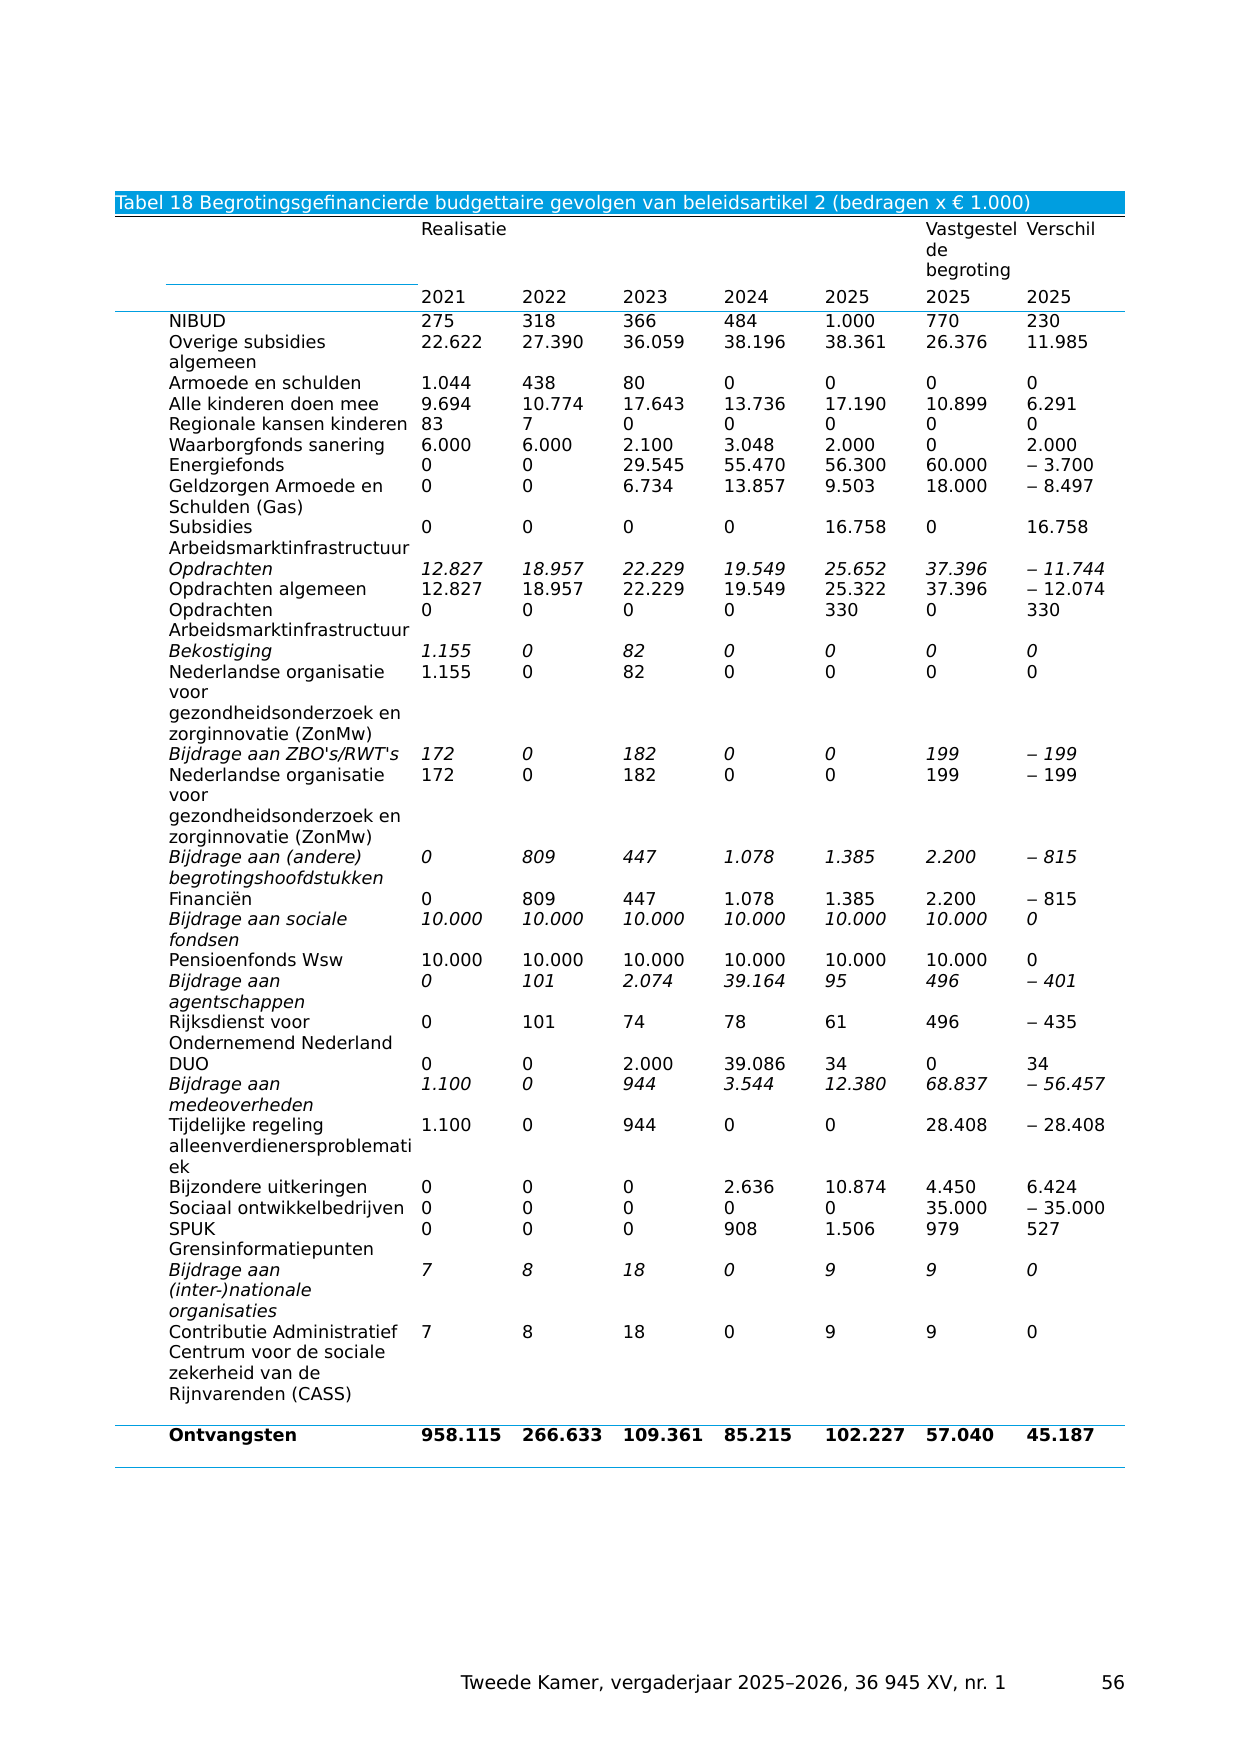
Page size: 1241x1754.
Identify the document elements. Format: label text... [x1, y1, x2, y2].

table_cell 18.957 [519, 559, 620, 579]
table_cell 318 [519, 312, 620, 332]
table_cell [115, 909, 166, 950]
table_cell 0 [721, 1198, 822, 1218]
table_cell 0 [721, 765, 822, 847]
table_cell 25.652 [822, 559, 923, 579]
table_cell [418, 1404, 519, 1425]
table_cell 38.196 [721, 332, 822, 373]
table_cell Bijdrage aan (inter-)nationale organisaties [166, 1260, 418, 1322]
table_cell 0 [923, 373, 1023, 393]
table_cell 2.200 [923, 889, 1023, 909]
table_cell 101 [519, 1012, 620, 1053]
table_cell 0 [1024, 909, 1125, 950]
table_cell 10.000 [519, 950, 620, 971]
table_cell Nederlandse organisatie voor gezondheidsonderzoek en zorginnovatie (ZonMw) [166, 662, 418, 744]
table_cell [115, 517, 166, 558]
table_cell 7 [418, 1322, 519, 1404]
table_cell 0 [418, 1198, 519, 1218]
table_cell 0 [418, 476, 519, 517]
table_cell Geldzorgen Armoede en Schulden (Gas) [166, 476, 418, 517]
table_cell [115, 332, 166, 373]
table_cell ‒ 35.000 [1024, 1198, 1125, 1218]
table_cell [1024, 1446, 1125, 1466]
table_cell 0 [822, 1198, 923, 1218]
table_cell 6.000 [519, 435, 620, 455]
table_cell [115, 476, 166, 517]
table_cell 2.100 [620, 435, 721, 455]
table_cell 527 [1024, 1219, 1125, 1260]
table_cell 0 [519, 662, 620, 744]
table_cell 18.000 [923, 476, 1023, 517]
table_cell 2025 [1024, 284, 1125, 311]
table_cell 0 [721, 1260, 822, 1322]
table_cell [115, 1260, 166, 1322]
table_cell [620, 1446, 721, 1466]
table_cell 172 [418, 744, 519, 765]
table_cell 78 [721, 1012, 822, 1053]
table_cell 2.200 [923, 847, 1023, 888]
table_cell 10.000 [822, 909, 923, 950]
table_cell 958.115 [418, 1426, 519, 1446]
table_cell [115, 641, 166, 662]
table_cell Waarborgfonds sanering [166, 435, 418, 455]
table_cell 2.000 [1024, 435, 1125, 455]
table_cell Bijdrage aan medeoverheden [166, 1074, 418, 1115]
table_cell 1.078 [721, 847, 822, 888]
table_cell 770 [923, 312, 1023, 332]
table_cell 27.390 [519, 332, 620, 373]
table_cell [166, 217, 418, 284]
table_cell 447 [620, 847, 721, 888]
table_cell [115, 950, 166, 971]
table_cell 6.000 [418, 435, 519, 455]
table_cell 0 [923, 435, 1023, 455]
table_cell 35.000 [923, 1198, 1023, 1218]
table_cell 18 [620, 1260, 721, 1322]
table_cell 25.322 [822, 579, 923, 600]
table_cell 0 [822, 373, 923, 393]
table_cell NIBUD [166, 312, 418, 332]
table_cell Opdrachten Arbeidsmarktinfrastructuur [166, 600, 418, 641]
table_cell 0 [822, 414, 923, 435]
table_cell [519, 1404, 620, 1425]
table_cell 45.187 [1024, 1426, 1125, 1446]
table_cell Subsidies Arbeidsmarktinfrastructuur [166, 517, 418, 558]
table_cell 0 [418, 1219, 519, 1260]
table_cell 2.074 [620, 971, 721, 1012]
table_cell 17.643 [620, 394, 721, 414]
table_cell 10.000 [620, 950, 721, 971]
table_cell 6.424 [1024, 1177, 1125, 1198]
table_cell Bijdrage aan sociale fondsen [166, 909, 418, 950]
table_cell 0 [418, 600, 519, 641]
table_cell Verschil [1024, 217, 1125, 284]
table_cell Nederlandse organisatie voor gezondheidsonderzoek en zorginnovatie (ZonMw) [166, 765, 418, 847]
table_cell 0 [418, 517, 519, 558]
table_cell 9 [822, 1260, 923, 1322]
table_cell Pensioenfonds Wsw [166, 950, 418, 971]
table_cell 0 [519, 476, 620, 517]
table_cell ‒ 11.744 [1024, 559, 1125, 579]
table_cell 2.000 [620, 1054, 721, 1074]
table_cell 18 [620, 1322, 721, 1404]
table_cell 199 [923, 744, 1023, 765]
table_cell 37.396 [923, 579, 1023, 600]
table_cell 0 [1024, 1260, 1125, 1322]
table_cell 9 [822, 1322, 923, 1404]
table_cell Bijzondere uitkeringen [166, 1177, 418, 1198]
table_cell 0 [519, 641, 620, 662]
table_cell 102.227 [822, 1426, 923, 1446]
table_cell [115, 312, 166, 332]
table_cell 82 [620, 662, 721, 744]
table_cell [115, 1446, 166, 1466]
table_cell 496 [923, 971, 1023, 1012]
table_cell 9.694 [418, 394, 519, 414]
table_cell 60.000 [923, 455, 1023, 476]
table_cell 22.229 [620, 559, 721, 579]
table_cell 0 [923, 414, 1023, 435]
table_cell 0 [721, 662, 822, 744]
table_cell 1.078 [721, 889, 822, 909]
table_cell [115, 1115, 166, 1177]
table_cell [115, 1074, 166, 1115]
table_cell 10.000 [721, 909, 822, 950]
table_cell ‒ 199 [1024, 744, 1125, 765]
table_cell [115, 1219, 166, 1260]
table_cell [1024, 1404, 1125, 1425]
table_cell [166, 1446, 418, 1466]
table_cell 0 [923, 517, 1023, 558]
table_cell 0 [822, 662, 923, 744]
table_cell 0 [418, 971, 519, 1012]
table_cell 330 [1024, 600, 1125, 641]
table_cell Opdrachten [166, 559, 418, 579]
table_cell 1.044 [418, 373, 519, 393]
table_cell Opdrachten algemeen [166, 579, 418, 600]
table_cell 0 [418, 1177, 519, 1198]
table_cell 0 [822, 1115, 923, 1177]
table_cell 80 [620, 373, 721, 393]
table_cell [822, 1404, 923, 1425]
table_cell [115, 765, 166, 847]
table_cell 3.048 [721, 435, 822, 455]
table_cell 101 [519, 971, 620, 1012]
table_cell 0 [923, 1054, 1023, 1074]
table_cell [115, 455, 166, 476]
table_cell [721, 1446, 822, 1466]
table_cell 182 [620, 744, 721, 765]
table_cell 1.000 [822, 312, 923, 332]
table_cell Vastgestelde begroting [923, 217, 1023, 284]
table_cell 0 [721, 1322, 822, 1404]
table_cell 29.545 [620, 455, 721, 476]
table_cell [418, 1446, 519, 1466]
table_cell Sociaal ontwikkelbedrijven [166, 1198, 418, 1218]
table_cell 0 [923, 600, 1023, 641]
table_cell 484 [721, 312, 822, 332]
table_cell 447 [620, 889, 721, 909]
table_cell 3.544 [721, 1074, 822, 1115]
table_cell ‒ 199 [1024, 765, 1125, 847]
table_cell 18.957 [519, 579, 620, 600]
table_cell ‒ 435 [1024, 1012, 1125, 1053]
table_cell 6.291 [1024, 394, 1125, 414]
table_cell 11.985 [1024, 332, 1125, 373]
table_cell 37.396 [923, 559, 1023, 579]
table_cell DUO [166, 1054, 418, 1074]
table_cell 0 [721, 414, 822, 435]
table_cell Armoede en schulden [166, 373, 418, 393]
table_cell [115, 559, 166, 579]
table_cell [115, 847, 166, 888]
table_cell Bekostiging [166, 641, 418, 662]
table_cell 0 [1024, 414, 1125, 435]
table_cell SPUK Grensinformatiepunten [166, 1219, 418, 1260]
table_cell 16.758 [822, 517, 923, 558]
table_cell 56.300 [822, 455, 923, 476]
table_cell [923, 1446, 1023, 1466]
table_cell 61 [822, 1012, 923, 1053]
table_cell [822, 1446, 923, 1466]
table_cell [115, 744, 166, 765]
table_cell 28.408 [923, 1115, 1023, 1177]
table_cell 0 [923, 662, 1023, 744]
table_cell 10.000 [519, 909, 620, 950]
table_cell 0 [1024, 1322, 1125, 1404]
table_cell 0 [1024, 950, 1125, 971]
table_cell 0 [721, 744, 822, 765]
table_cell [166, 285, 418, 311]
table_cell [519, 1446, 620, 1466]
table_cell [115, 1054, 166, 1074]
table_cell 330 [822, 600, 923, 641]
table_cell 0 [721, 641, 822, 662]
table_cell 34 [1024, 1054, 1125, 1074]
table_cell [115, 394, 166, 414]
table_cell 7 [418, 1260, 519, 1322]
table_cell [115, 1322, 166, 1404]
table_cell 1.155 [418, 641, 519, 662]
table_cell 2022 [519, 284, 620, 311]
table_cell 10.899 [923, 394, 1023, 414]
table_cell 0 [822, 641, 923, 662]
table_cell 82 [620, 641, 721, 662]
table_cell [115, 662, 166, 744]
table_cell 6.734 [620, 476, 721, 517]
table_cell ‒ 3.700 [1024, 455, 1125, 476]
table_cell Rijksdienst voor Ondernemend Nederland [166, 1012, 418, 1053]
table_cell 0 [418, 455, 519, 476]
table_cell [115, 1177, 166, 1198]
table_cell 1.506 [822, 1219, 923, 1260]
table_cell [115, 1404, 166, 1425]
table_cell 0 [519, 1177, 620, 1198]
table_cell 0 [418, 847, 519, 888]
table_cell 13.736 [721, 394, 822, 414]
table_cell 0 [519, 455, 620, 476]
table_cell [620, 1404, 721, 1425]
table_cell 10.000 [923, 909, 1023, 950]
table_cell 9 [923, 1260, 1023, 1322]
table_cell 0 [519, 765, 620, 847]
table_cell [115, 971, 166, 1012]
table_cell [166, 1404, 418, 1425]
table_cell 74 [620, 1012, 721, 1053]
table_cell 0 [721, 600, 822, 641]
table_cell 0 [519, 1219, 620, 1260]
table_cell 0 [620, 600, 721, 641]
table_cell 2.636 [721, 1177, 822, 1198]
table_cell 95 [822, 971, 923, 1012]
table_cell 34 [822, 1054, 923, 1074]
table_cell [115, 217, 166, 284]
table_cell 0 [1024, 662, 1125, 744]
table_cell 0 [822, 744, 923, 765]
table_cell 0 [519, 744, 620, 765]
table_cell 944 [620, 1115, 721, 1177]
table_cell [115, 435, 166, 455]
table_cell 1.155 [418, 662, 519, 744]
table_cell 2025 [822, 284, 923, 311]
table_cell 12.380 [822, 1074, 923, 1115]
table_cell 0 [822, 765, 923, 847]
table_cell 1.385 [822, 847, 923, 888]
table_cell 109.361 [620, 1426, 721, 1446]
table_cell 85.215 [721, 1426, 822, 1446]
table_cell ‒ 56.457 [1024, 1074, 1125, 1115]
table_cell 10.000 [923, 950, 1023, 971]
table_cell Ontvangsten [166, 1426, 418, 1446]
table_cell 0 [418, 889, 519, 909]
table_cell ‒ 8.497 [1024, 476, 1125, 517]
table_cell 2025 [923, 284, 1023, 311]
table_cell [115, 1198, 166, 1218]
table_cell [115, 579, 166, 600]
table_cell Alle kinderen doen mee [166, 394, 418, 414]
table_cell 0 [418, 1054, 519, 1074]
table_cell Bijdrage aan ZBO's/RWT's [166, 744, 418, 765]
table_cell 199 [923, 765, 1023, 847]
table_cell 275 [418, 312, 519, 332]
table_cell [115, 373, 166, 393]
table_cell 0 [620, 1219, 721, 1260]
table_cell 9.503 [822, 476, 923, 517]
table_cell 12.827 [418, 579, 519, 600]
table_cell Bijdrage aan agentschappen [166, 971, 418, 1012]
table_cell 979 [923, 1219, 1023, 1260]
table_cell 83 [418, 414, 519, 435]
table_cell [115, 1426, 166, 1446]
table_cell 0 [620, 517, 721, 558]
table_cell Bijdrage aan (andere) begrotingshoofdstukken [166, 847, 418, 888]
table_cell 0 [519, 1054, 620, 1074]
table_cell 908 [721, 1219, 822, 1260]
table_cell 1.100 [418, 1074, 519, 1115]
table_cell Energiefonds [166, 455, 418, 476]
table_cell 230 [1024, 312, 1125, 332]
table_cell 38.361 [822, 332, 923, 373]
table_cell 9 [923, 1322, 1023, 1404]
table_cell 172 [418, 765, 519, 847]
table_cell 39.086 [721, 1054, 822, 1074]
table_cell 0 [519, 1115, 620, 1177]
table_cell ‒ 815 [1024, 889, 1125, 909]
table_cell 10.000 [721, 950, 822, 971]
table_cell 7 [519, 414, 620, 435]
table_cell 19.549 [721, 579, 822, 600]
table_cell 22.622 [418, 332, 519, 373]
table_cell 8 [519, 1322, 620, 1404]
table_cell 19.549 [721, 559, 822, 579]
table_cell 10.000 [418, 909, 519, 950]
table_cell [115, 414, 166, 435]
table_cell 0 [519, 1074, 620, 1115]
table_cell 10.774 [519, 394, 620, 414]
table_cell 10.874 [822, 1177, 923, 1198]
table_cell 1.385 [822, 889, 923, 909]
table_cell [923, 1404, 1023, 1425]
table_cell [115, 600, 166, 641]
table_cell 182 [620, 765, 721, 847]
table_cell 2021 [418, 284, 519, 311]
table_cell 0 [721, 373, 822, 393]
table_cell 366 [620, 312, 721, 332]
table_cell 0 [620, 1177, 721, 1198]
table_cell ‒ 401 [1024, 971, 1125, 1012]
table_cell 2024 [721, 284, 822, 311]
table_cell Financiën [166, 889, 418, 909]
table_cell ‒ 28.408 [1024, 1115, 1125, 1177]
table_cell 17.190 [822, 394, 923, 414]
table_cell [115, 1012, 166, 1053]
table_cell Realisatie [418, 217, 923, 284]
table_cell 0 [721, 1115, 822, 1177]
table_cell 10.000 [620, 909, 721, 950]
table_cell 68.837 [923, 1074, 1023, 1115]
table_cell 13.857 [721, 476, 822, 517]
table_cell 0 [1024, 373, 1125, 393]
table_cell 266.633 [519, 1426, 620, 1446]
table_cell 26.376 [923, 332, 1023, 373]
table_cell 12.827 [418, 559, 519, 579]
table_cell Tijdelijke regeling alleenverdienersproblematiek [166, 1115, 418, 1177]
table_cell 0 [519, 600, 620, 641]
table_cell 944 [620, 1074, 721, 1115]
table_cell ‒ 12.074 [1024, 579, 1125, 600]
table_cell 0 [721, 517, 822, 558]
table_cell 10.000 [822, 950, 923, 971]
table_cell 809 [519, 847, 620, 888]
table_cell [115, 284, 166, 311]
table_cell 16.758 [1024, 517, 1125, 558]
table_cell 57.040 [923, 1426, 1023, 1446]
table_cell 55.470 [721, 455, 822, 476]
table_cell [115, 889, 166, 909]
table_cell 2023 [620, 284, 721, 311]
table_cell 0 [519, 517, 620, 558]
table_cell 1.100 [418, 1115, 519, 1177]
table_cell 0 [620, 414, 721, 435]
table_cell 496 [923, 1012, 1023, 1053]
table_cell 4.450 [923, 1177, 1023, 1198]
table_cell 8 [519, 1260, 620, 1322]
table_cell 10.000 [418, 950, 519, 971]
table_cell 438 [519, 373, 620, 393]
table_cell 2.000 [822, 435, 923, 455]
table_cell 0 [620, 1198, 721, 1218]
table_cell 0 [418, 1012, 519, 1053]
table_cell Contributie Administratief Centrum voor de sociale zekerheid van de Rijnvarenden (CASS) [166, 1322, 418, 1404]
table_cell 36.059 [620, 332, 721, 373]
table_cell 0 [923, 641, 1023, 662]
table_cell Regionale kansen kinderen [166, 414, 418, 435]
table_cell 0 [519, 1198, 620, 1218]
table_cell 22.229 [620, 579, 721, 600]
table_cell [721, 1404, 822, 1425]
table_cell ‒ 815 [1024, 847, 1125, 888]
table_cell 0 [1024, 641, 1125, 662]
table_cell Overige subsidies algemeen [166, 332, 418, 373]
table_cell 809 [519, 889, 620, 909]
table_cell 39.164 [721, 971, 822, 1012]
